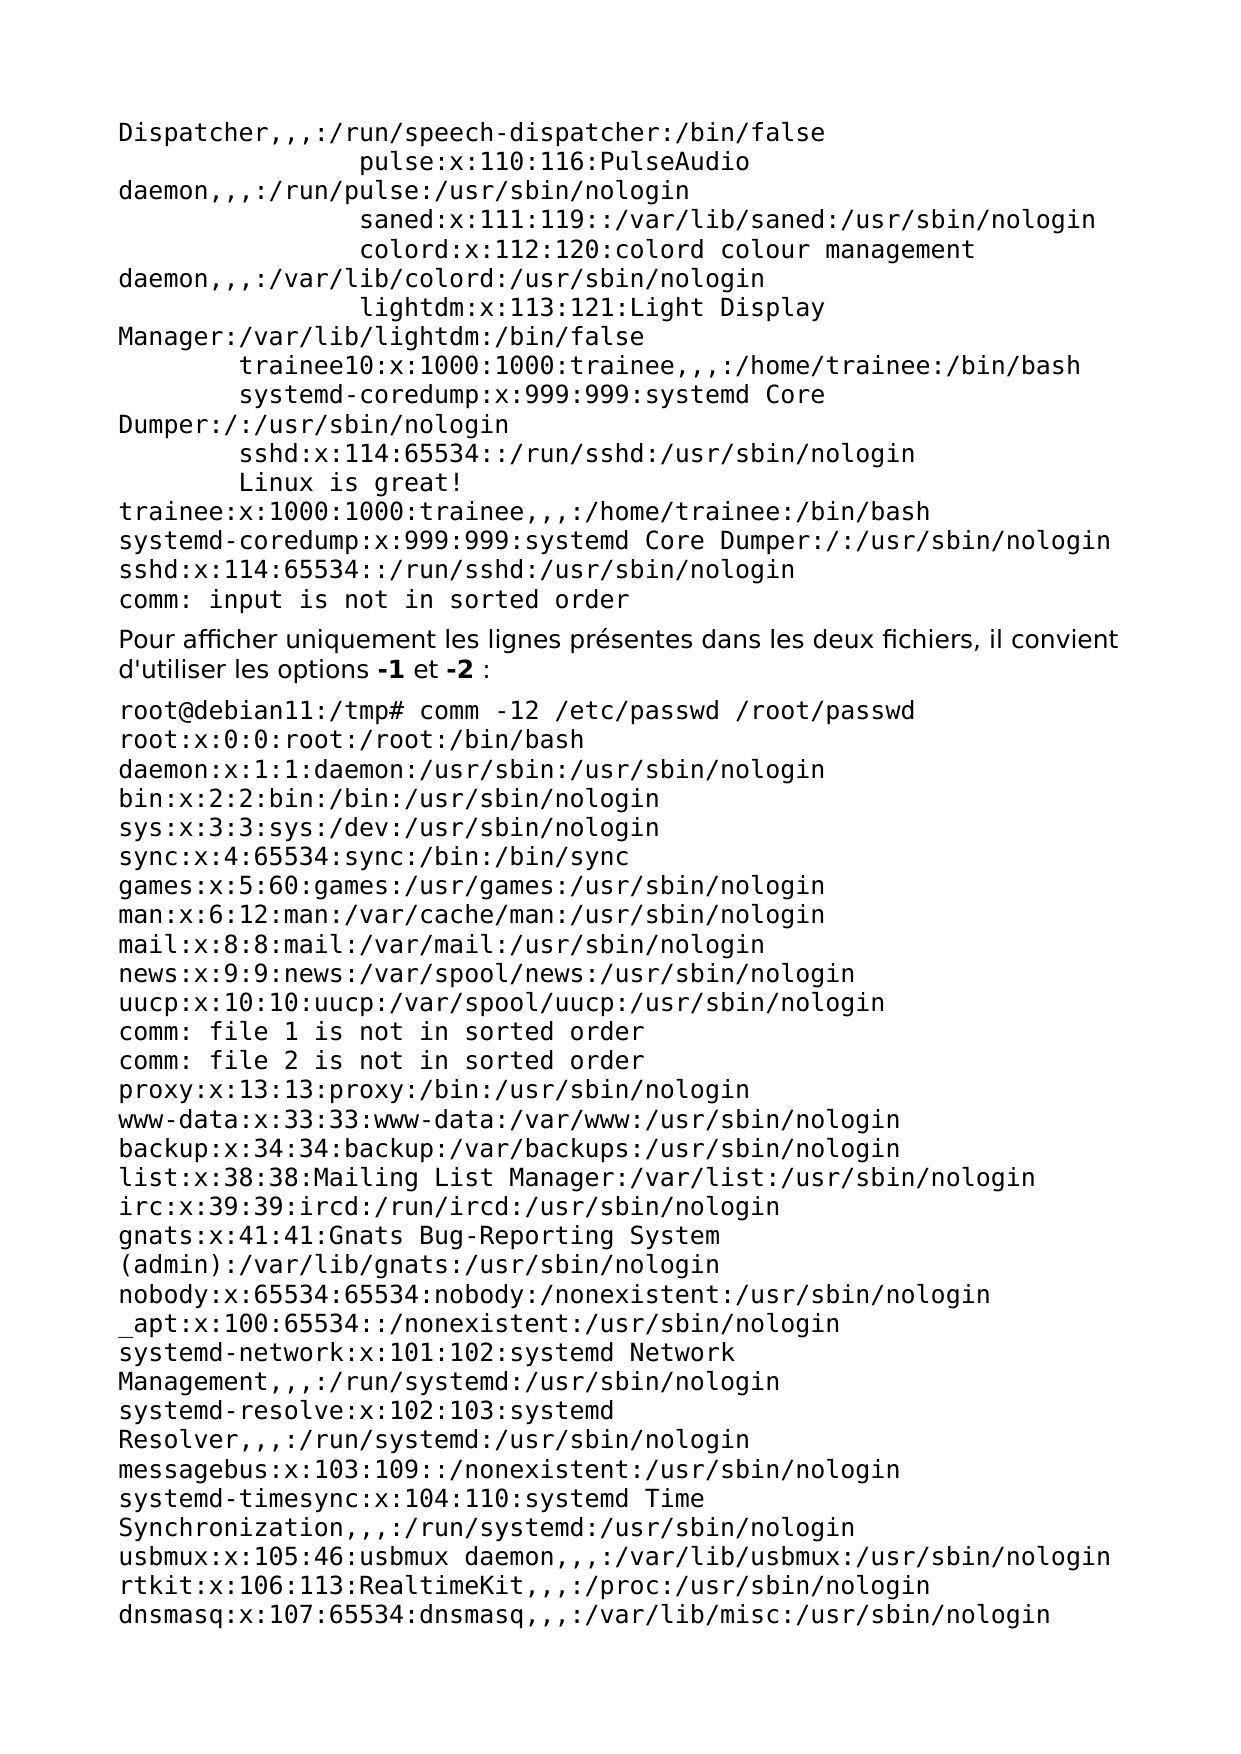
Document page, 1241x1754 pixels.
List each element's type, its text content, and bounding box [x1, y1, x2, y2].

text Dispatcher,,,:/run/speech-dispatcher:/bin/false pulse:x:110:116:PulseAudio daemon,,,:/run/pulse:/usr/sbin/nologin saned:x:111:119::/var/lib/saned:/usr/sbin/nologin colord:x:112:120:colord colour management daemon,,,:/var/lib/colord:/usr/sbin/nologin lightdm:x:113:121:Light Display Manager:/var/lib/lightdm:/bin/false trainee10:x:1000:1000:trainee,,,:/home/trainee:/bin/bash systemd-coredump:x:999:999:systemd Core Dumper:/:/usr/sbin/nologin sshd:x:114:65534::/run/sshd:/usr/sbin/nologin Linux is great! trainee:x:1000:1000:trainee,,,:/home/trainee:/bin/bash systemd-coredump:x:999:999:systemd Core Dumper:/:/usr/sbin/nologin sshd:x:114:65534::/run/sshd:/usr/sbin/nologin comm: input is not in sorted order [118, 118, 1122, 614]
text Pour afficher uniquement les lignes présentes dans les deux fichiers, il convient d'utiliser les options -1 et -2 : [118, 626, 1122, 684]
text root@debian11:/tmp# comm -12 /etc/passwd /root/passwd root:x:0:0:root:/root:/bin/bash daemon:x:1:1:daemon:/usr/sbin:/usr/sbin/nologin bin:x:2:2:bin:/bin:/usr/sbin/nologin sys:x:3:3:sys:/dev:/usr/sbin/nologin sync:x:4:65534:sync:/bin:/bin/sync games:x:5:60:games:/usr/games:/usr/sbin/nologin man:x:6:12:man:/var/cache/man:/usr/sbin/nologin mail:x:8:8:mail:/var/mail:/usr/sbin/nologin news:x:9:9:news:/var/spool/news:/usr/sbin/nologin uucp:x:10:10:uucp:/var/spool/uucp:/usr/sbin/nologin comm: file 1 is not in sorted order comm: file 2 is not in sorted order proxy:x:13:13:proxy:/bin:/usr/sbin/nologin www-data:x:33:33:www-data:/var/www:/usr/sbin/nologin backup:x:34:34:backup:/var/backups:/usr/sbin/nologin list:x:38:38:Mailing List Manager:/var/list:/usr/sbin/nologin irc:x:39:39:ircd:/run/ircd:/usr/sbin/nologin gnats:x:41:41:Gnats Bug-Reporting System (admin):/var/lib/gnats:/usr/sbin/nologin nobody:x:65534:65534:nobody:/nonexistent:/usr/sbin/nologin _apt:x:100:65534::/nonexistent:/usr/sbin/nologin systemd-network:x:101:102:systemd Network Management,,,:/run/systemd:/usr/sbin/nologin systemd-resolve:x:102:103:systemd Resolver,,,:/run/systemd:/usr/sbin/nologin messagebus:x:103:109::/nonexistent:/usr/sbin/nologin systemd-timesync:x:104:110:systemd Time Synchronization,,,:/run/systemd:/usr/sbin/nologin usbmux:x:105:46:usbmux daemon,,,:/var/lib/usbmux:/usr/sbin/nologin rtkit:x:106:113:RealtimeKit,,,:/proc:/usr/sbin/nologin dnsmasq:x:107:65534:dnsmasq,,,:/var/lib/misc:/usr/sbin/nologin [118, 697, 1122, 1630]
